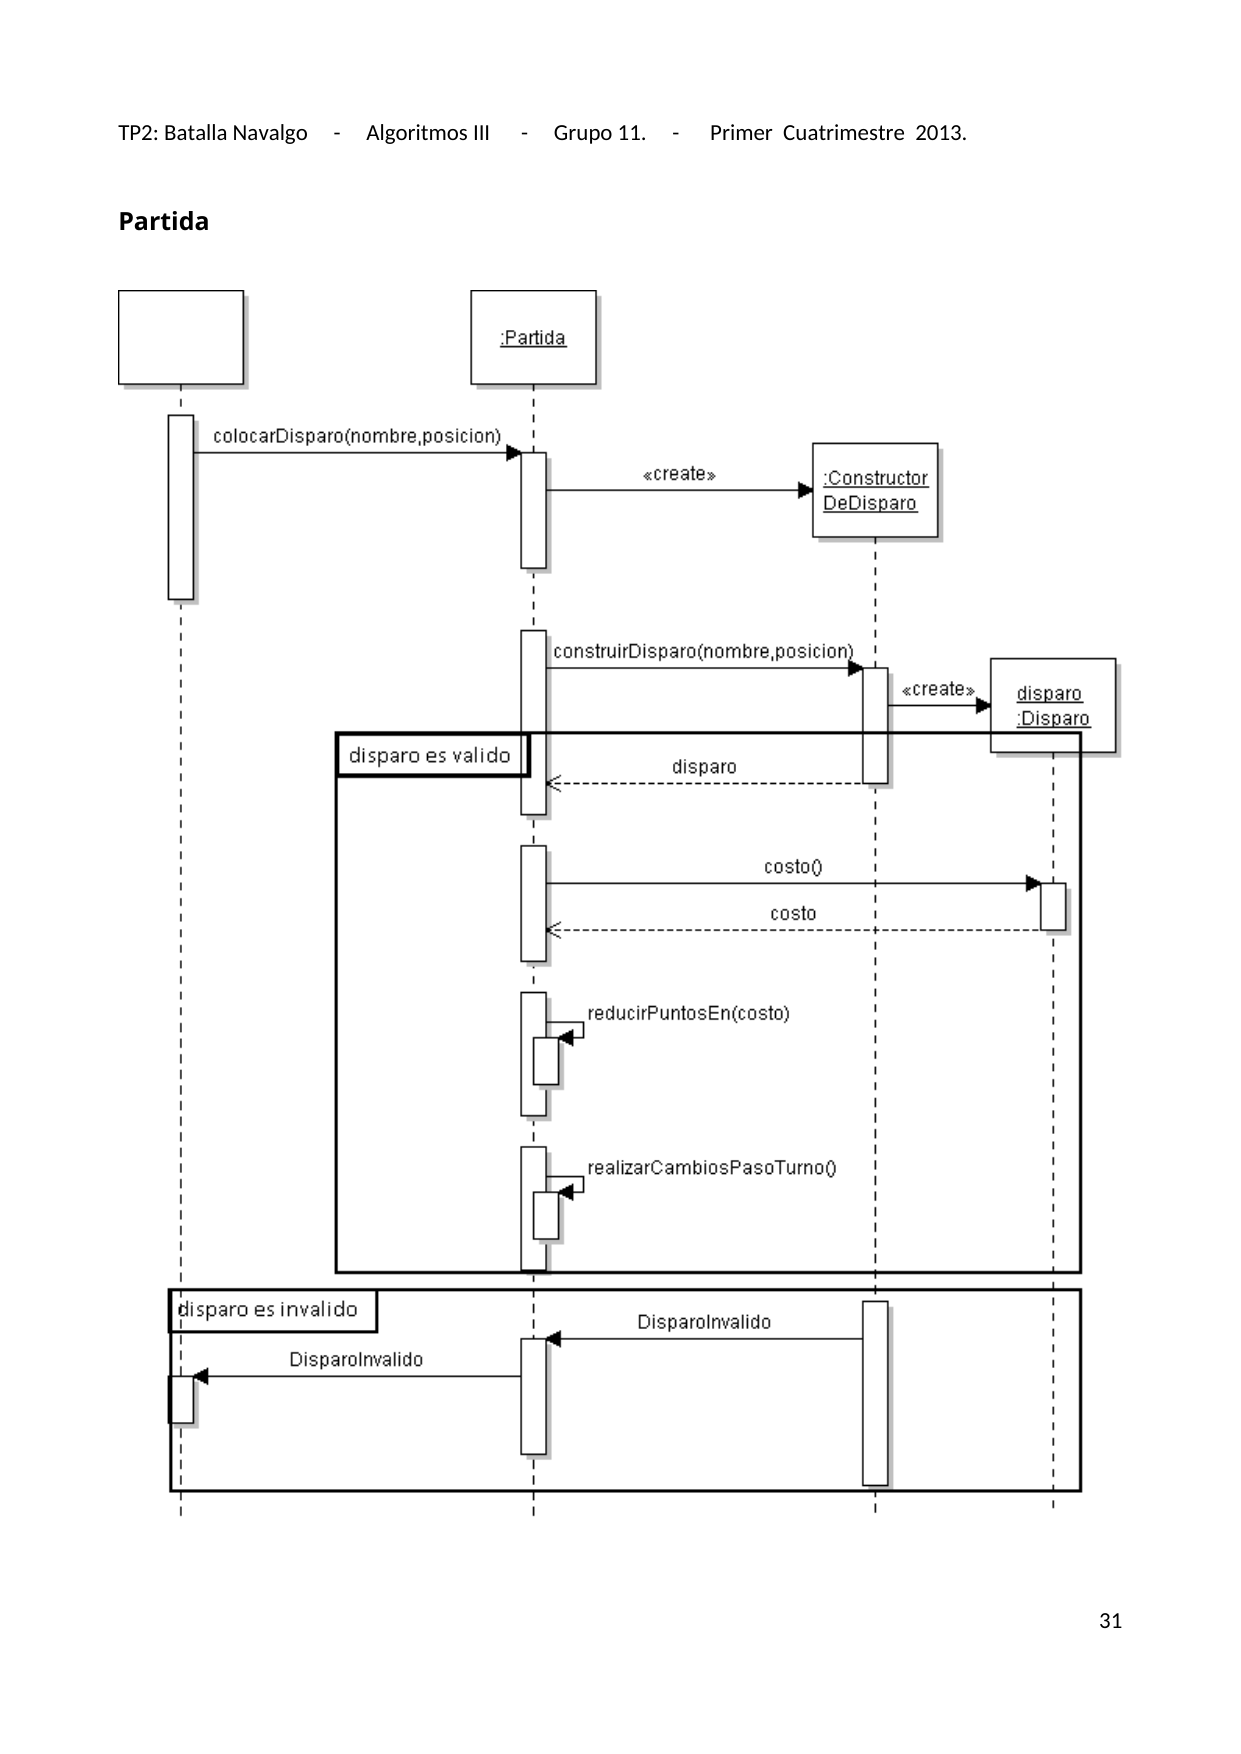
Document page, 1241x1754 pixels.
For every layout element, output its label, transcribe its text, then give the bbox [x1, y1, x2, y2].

picture [118, 290, 1123, 1524]
text Partida [118, 204, 1122, 238]
